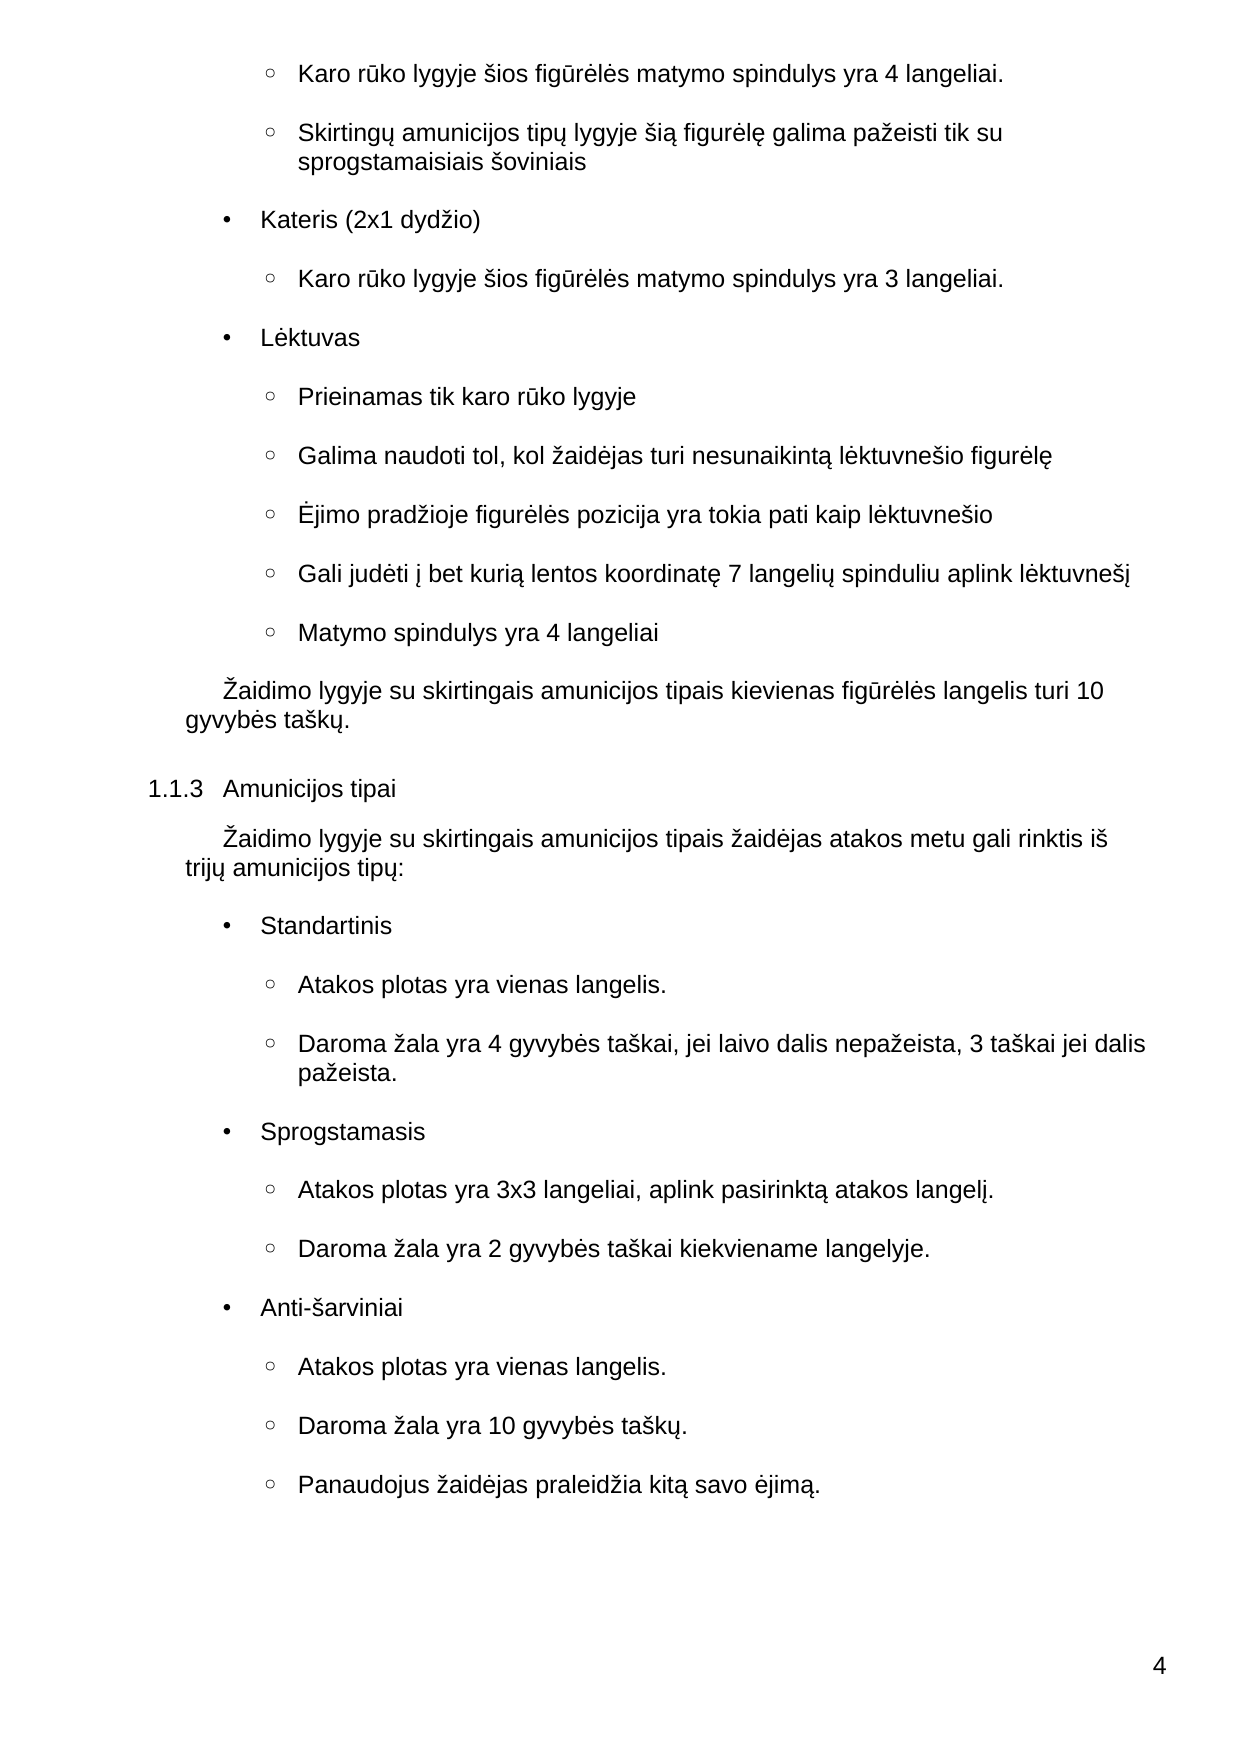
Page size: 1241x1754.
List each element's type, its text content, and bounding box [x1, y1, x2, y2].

list Gali judėti į bet kurią lentos koordinatę 7 langelių spinduliu aplink lėktuvnešį [260, 559, 1152, 587]
list Galima naudoti tol, kol žaidėjas turi nesunaikintą lėktuvnešio figurėlę [260, 441, 1152, 470]
list Atakos plotas yra vienas langelis. [260, 1352, 1152, 1381]
list Standartinis [223, 911, 1152, 940]
list Skirtingų amunicijos tipų lygyje šią figurėlę galima pažeisti tik su sprogstamaisiais šoviniais [260, 118, 1152, 176]
list Atakos plotas yra 3x3 langeliai, aplink pasirinktą atakos langelį. [260, 1176, 1152, 1204]
list Daroma žala yra 2 gyvybės taškai kiekviename langelyje. [260, 1234, 1152, 1263]
list Atakos plotas yra vienas langelis. [260, 970, 1152, 999]
list Karo rūko lygyje šios figūrėlės matymo spindulys yra 4 langeliai. [260, 59, 1152, 88]
list Daroma žala yra 10 gyvybės taškų. [260, 1411, 1152, 1440]
list Lėktuvas [223, 323, 1152, 352]
list Anti-šarviniai [223, 1293, 1152, 1322]
list Kateris (2x1 dydžio) [223, 206, 1152, 234]
list Panaudojus žaidėjas praleidžia kitą savo ėjimą. [260, 1470, 1152, 1499]
subtitle Amunicijos tipai [148, 774, 1152, 803]
list Prieinamas tik karo rūko lygyje [260, 382, 1152, 411]
list Karo rūko lygyje šios figūrėlės matymo spindulys yra 3 langeliai. [260, 264, 1152, 293]
text Žaidimo lygyje su skirtingais amunicijos tipais kievienas figūrėlės langelis turi 10 gyvybės taškų. [185, 676, 1152, 734]
list Ėjimo pradžioje figurėlės pozicija yra tokia pati kaip lėktuvnešio [260, 500, 1152, 529]
list Sprogstamasis [223, 1117, 1152, 1146]
list Daroma žala yra 4 gyvybės taškai, jei laivo dalis nepažeista, 3 taškai jei dalis pažeista. [260, 1029, 1152, 1087]
list Matymo spindulys yra 4 langeliai [260, 617, 1152, 646]
text Žaidimo lygyje su skirtingais amunicijos tipais žaidėjas atakos metu gali rinktis iš trijų amunicijos tipų: [185, 824, 1152, 881]
